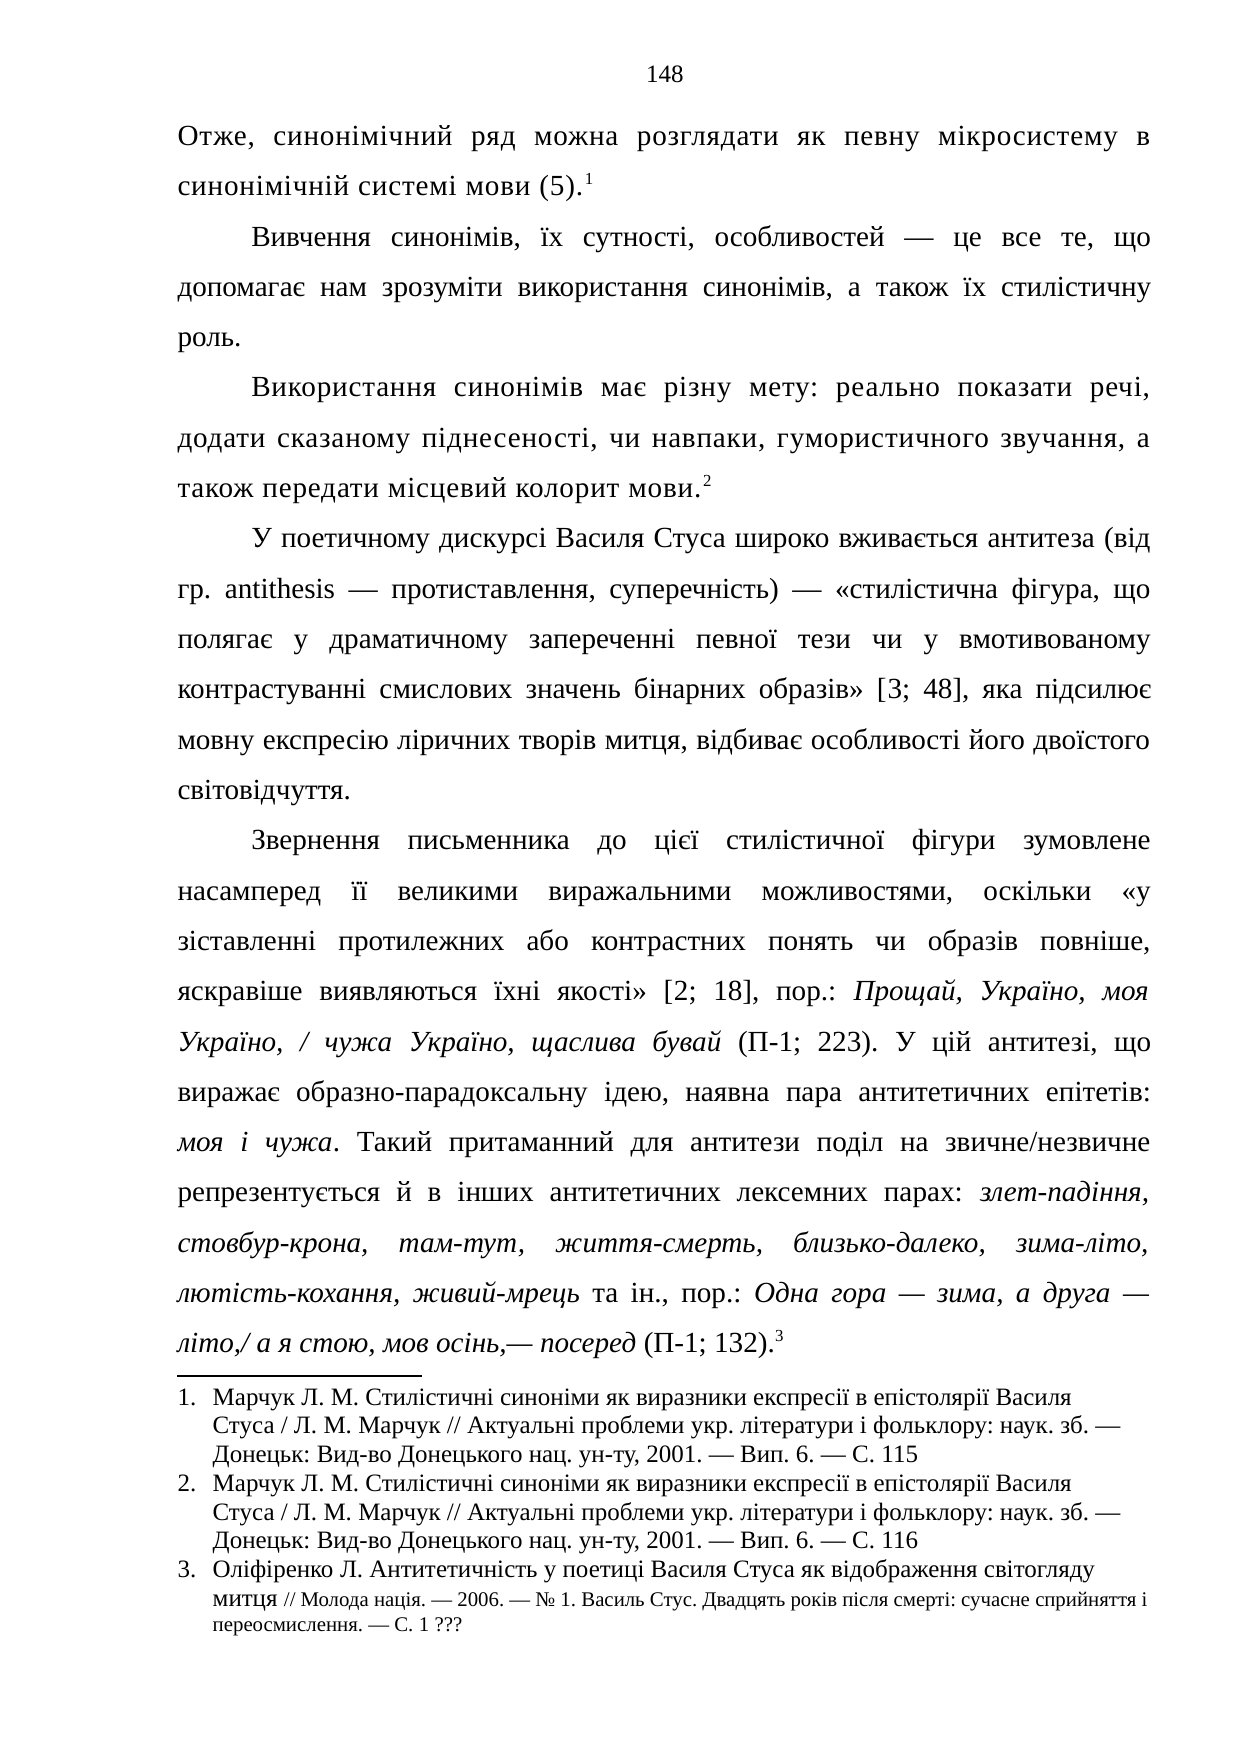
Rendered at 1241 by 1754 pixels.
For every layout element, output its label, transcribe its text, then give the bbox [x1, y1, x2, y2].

text Використання синонімів має різну мету: реально показати речі, додати сказаному піднесеності, чи навпаки, гумористичного звучання, а також передати місцевий колорит мови. [177, 369, 1152, 504]
text У поетичному дискурсі Василя Стуса широко вживається антитеза (від гр. antithesis — протиставлення, суперечність) — «стилістична фігура, що полягає у драматичному запереченні певної тези чи у вмотивованому контрастуванні смислових значень бінарних образів» [3; 48], яка підсилює мовну експресію ліричних творів митця, відбиває особливості його двоїстого світовідчуття. [177, 521, 1152, 806]
text Марчук Л. М. Стилістичні синоніми як виразники експресії в епістолярії Василя Стуса / Л. М. Марчук // Актуальні проблеми укр. літератури і фольклору: наук. зб. — Донецьк: Вид-во Донецького нац. ун-ту, 2001. — Вип. 6. — С. 115 [177, 1382, 1152, 1468]
text Отже, синонімічний ряд можна розглядати як певну мікросистему в синонімічній системі мови (5). [177, 118, 1152, 202]
text Вивчення синонімів, їх сутності, особливостей — це все те, що допомагає нам зрозуміти використання синонімів, а також їх стилістичну роль. [177, 219, 1152, 353]
text Звернення письменника до цієї стилістичної фігури зумовлене насамперед її великими виражальними можливостями, оскільки «у зіставленні протилежних або контрастних понять чи образів повніше, яскравіше виявляються їхні якості» [2; 18], пор.: Прощай, Україно, моя Україно, / чужа Україно, щаслива бувай (П-1; 223). У цій антитезі, що виражає образно-парадоксальну ідею, наявна пара антитетичних епітетів: моя і чужа. Такий притаманний для антитези поділ на звичне/незвичне репрезентується й в інших антитетичних лексемних парах: злет-падіння, стовбур-крона, там-тут, життя-смерть, близько-далеко, зима-літо, лютість-кохання, живий-мрець та ін., пор.: Одна гора — зима, а друга — літо,/ а я стою, мов осінь,— посеред (П-1; 132). [177, 822, 1152, 1359]
text Оліфіренко Л. Антитетичність у поетиці Василя Стуса як відображення світогляду митця // Молода нація. — 2006. — № 1. Василь Стус. Двадцять років після смерті: сучасне сприйняття і переосмислення. — С. 1 ??? [177, 1554, 1152, 1636]
text Марчук Л. М. Стилістичні синоніми як виразники експресії в епістолярії Василя Стуса / Л. М. Марчук // Актуальні проблеми укр. літератури і фольклору: наук. зб. — Донецьк: Вид-во Донецького нац. ун-ту, 2001. — Вип. 6. — С. 116 [177, 1468, 1152, 1554]
